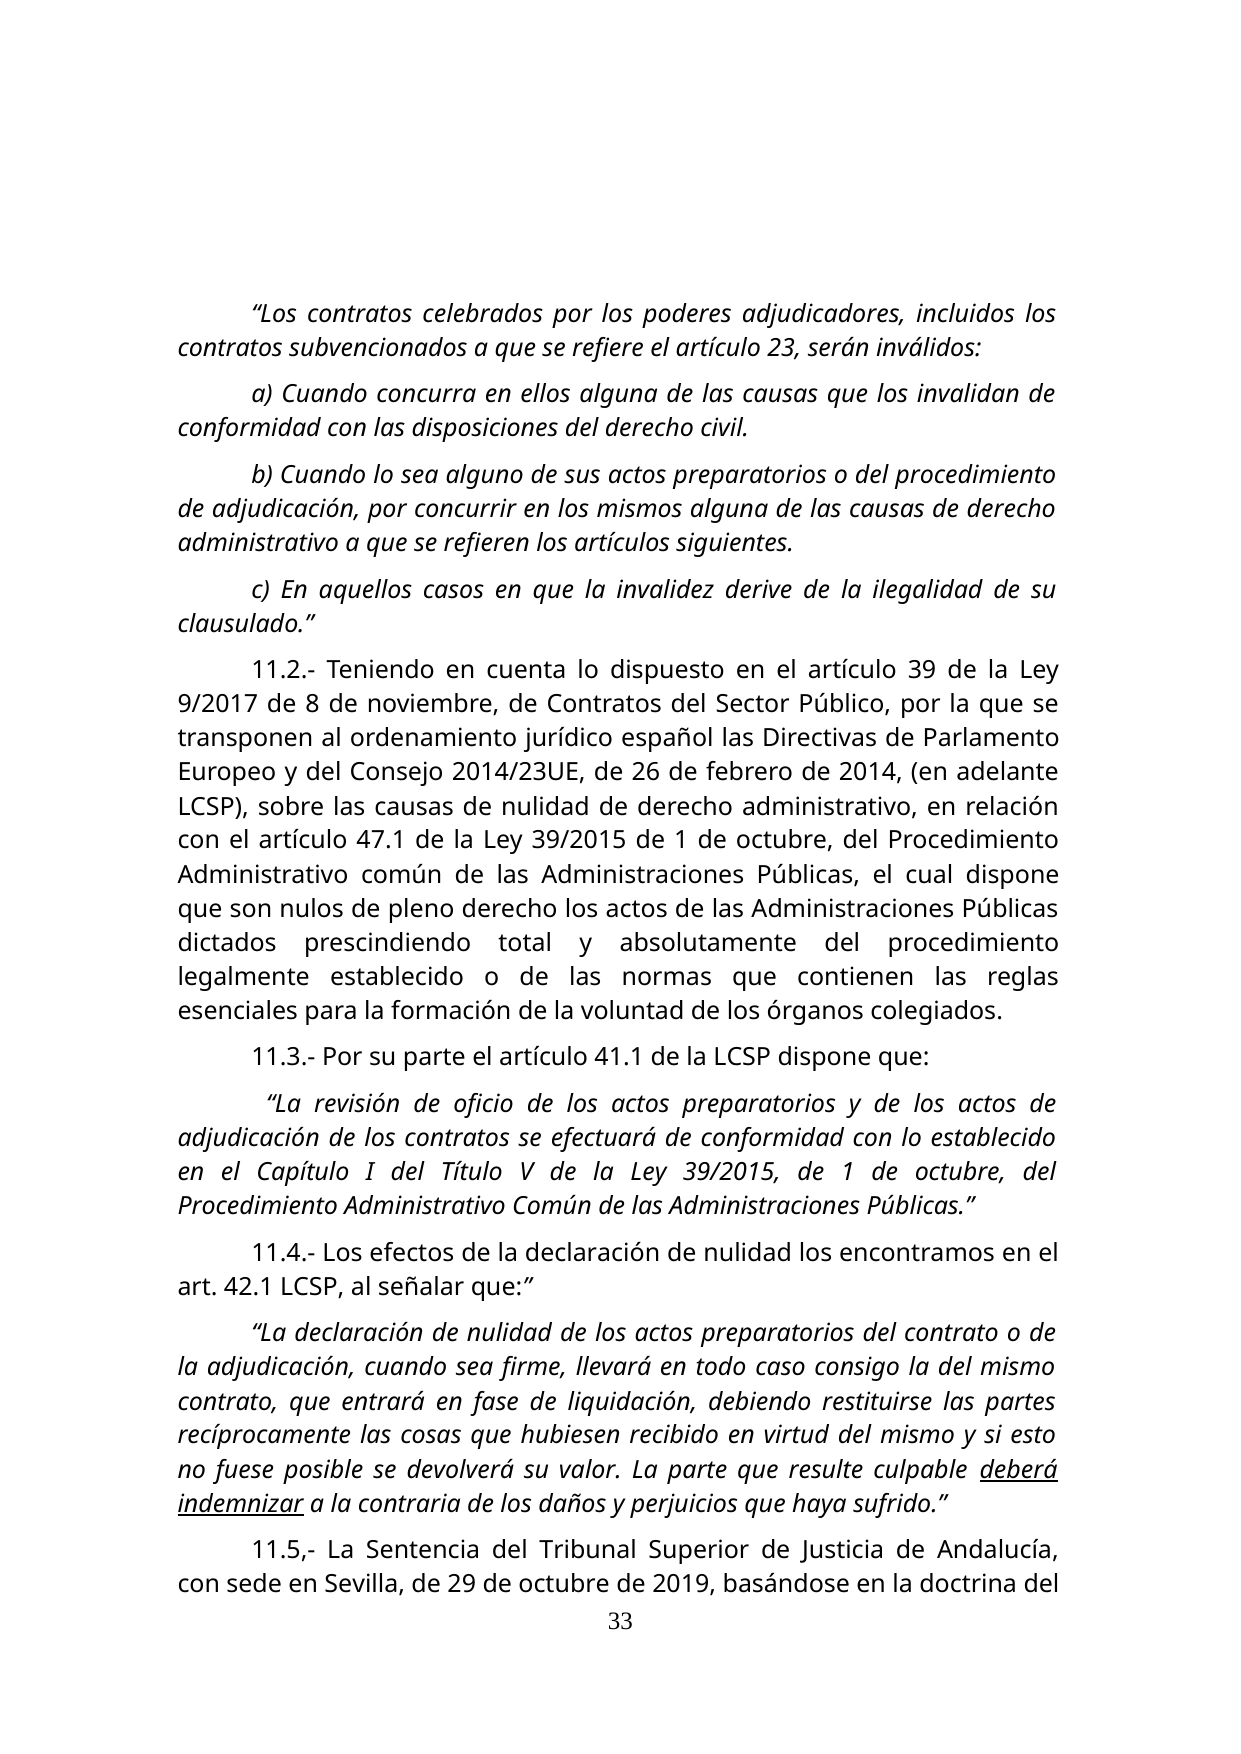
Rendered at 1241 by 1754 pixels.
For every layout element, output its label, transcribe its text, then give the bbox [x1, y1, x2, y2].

text “La revisión de oficio de los actos preparatorios y de los actos de adjudicación de los contratos se efectuará de conformidad con lo establecido en el Capítulo I del Título V de la Ley 39/2015, de 1 de octubre, del Procedimiento Administrativo Común de las Administraciones Públicas.” [177, 1086, 1060, 1222]
text 11.4.- Los efectos de la declaración de nulidad los encontramos en el art. 42.1 LCSP, al señalar que:” [177, 1234, 1060, 1302]
text “Los contratos celebrados por los poderes adjudicadores, incluidos los contratos subvencionados a que se refiere el artículo 23, serán inválidos: [177, 295, 1060, 363]
text a) Cuando concurra en ellos alguna de las causas que los invalidan de conformidad con las disposiciones del derecho civil. [177, 376, 1060, 444]
text 11.2.- Teniendo en cuenta lo dispuesto en el artículo 39 de la Ley 9/2017 de 8 de noviembre, de Contratos del Sector Público, por la que se transponen al ordenamiento jurídico español las Directivas de Parlamento Europeo y del Consejo 2014/23UE, de 26 de febrero de 2014, (en adelante LCSP), sobre las causas de nulidad de derecho administrativo, en relación con el artículo 47.1 de la Ley 39/2015 de 1 de octubre, del Procedimiento Administrativo común de las Administraciones Públicas, el cual dispone que son nulos de pleno derecho los actos de las Administraciones Públicas dictados prescindiendo total y absolutamente del procedimiento legalmente establecido o de las normas que contienen las reglas esenciales para la formación de la voluntad de los órganos colegiados. [177, 652, 1060, 1027]
text 11.3.- Por su parte el artículo 41.1 de la LCSP dispone que: [177, 1039, 1060, 1073]
text c) En aquellos casos en que la invalidez derive de la ilegalidad de su clausulado.” [177, 571, 1060, 639]
text 11.5,- La Sentencia del Tribunal Superior de Justicia de Andalucía, con sede en Sevilla, de 29 de octubre de 2019, basándose en la doctrina del [177, 1532, 1060, 1600]
text “La declaración de nulidad de los actos preparatorios del contrato o de la adjudicación, cuando sea firme, llevará en todo caso consigo la del mismo contrato, que entrará en fase de liquidación, debiendo restituirse las partes recíprocamente las cosas que hubiesen recibido en virtud del mismo y si esto no fuese posible se devolverá su valor. La parte que resulte culpable deberá indemnizar a la contraria de los daños y perjuicios que haya sufrido.” [177, 1315, 1060, 1519]
text b) Cuando lo sea alguno de sus actos preparatorios o del procedimiento de adjudicación, por concurrir en los mismos alguna de las causas de derecho administrativo a que se refieren los artículos siguientes. [177, 457, 1060, 559]
